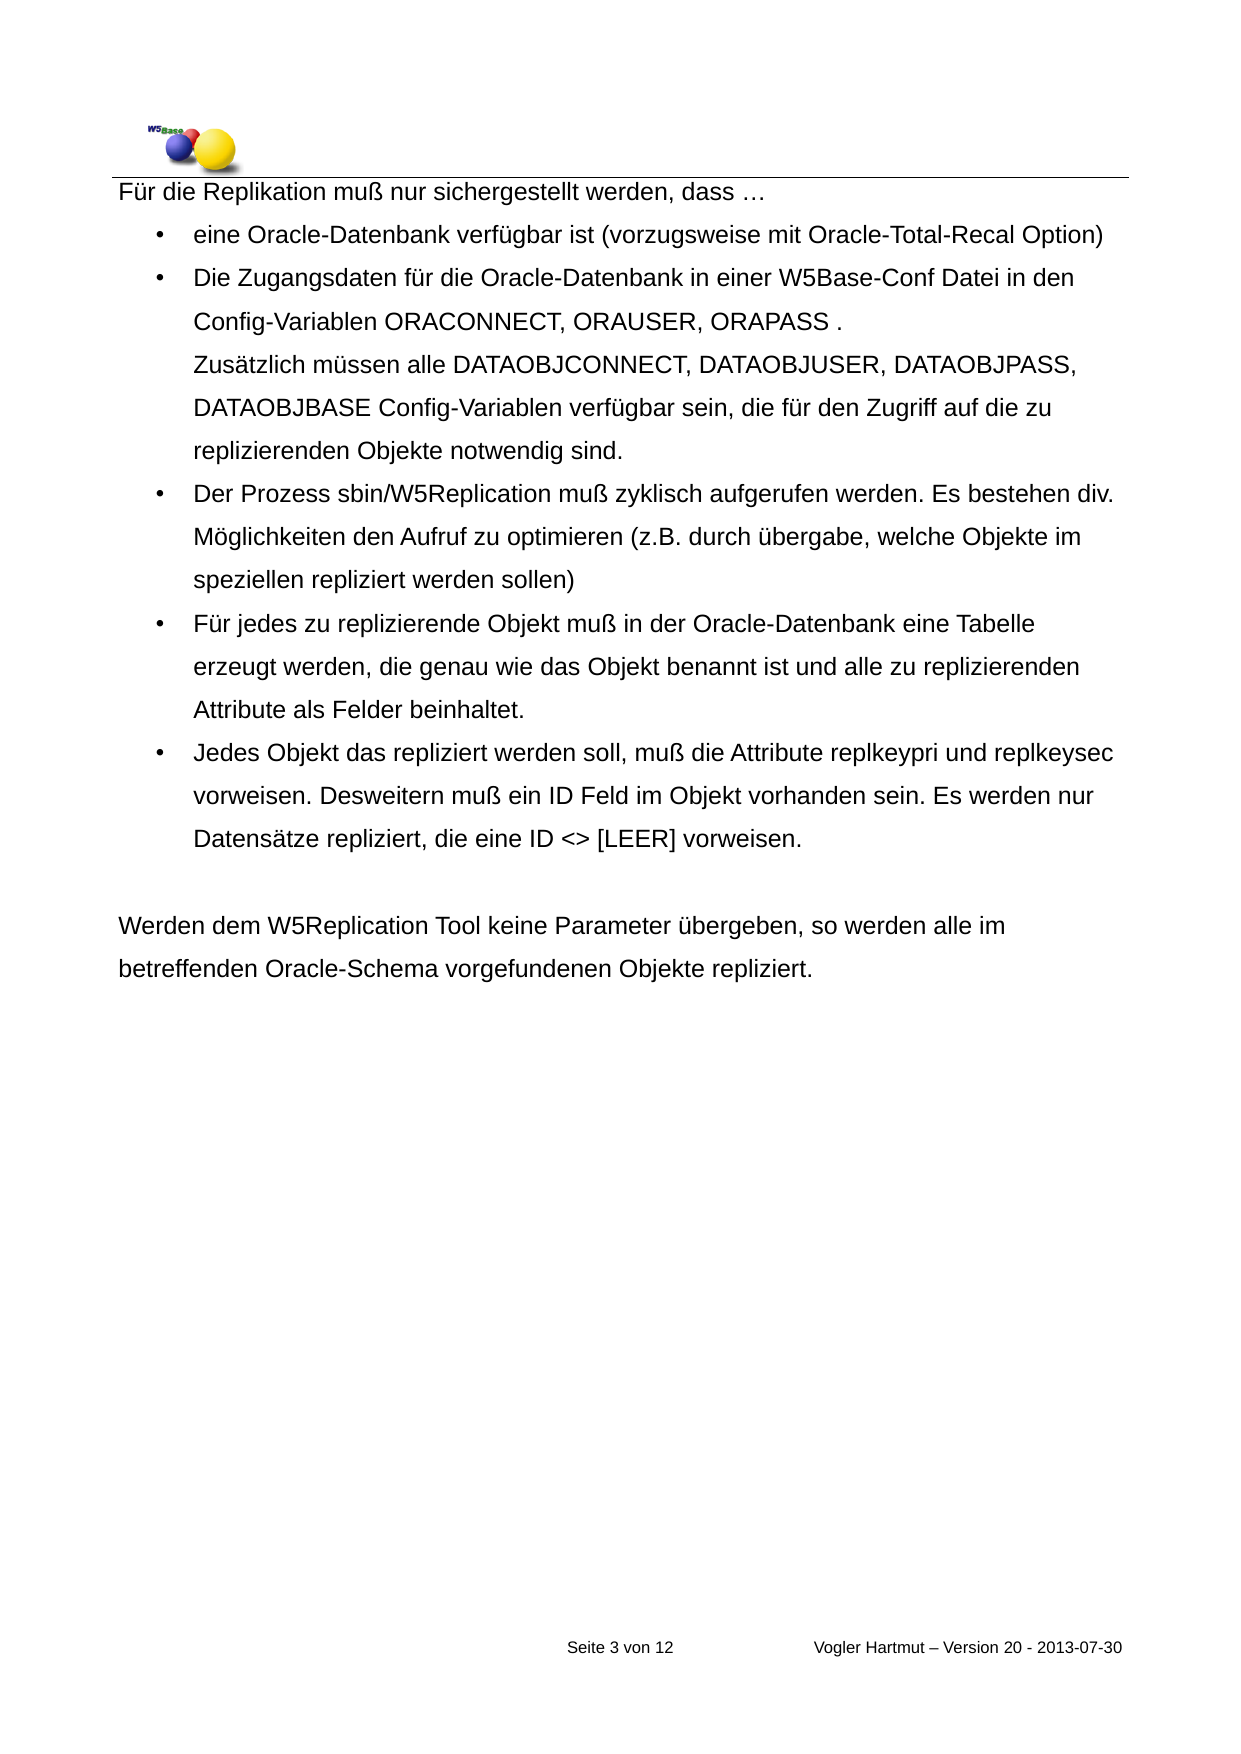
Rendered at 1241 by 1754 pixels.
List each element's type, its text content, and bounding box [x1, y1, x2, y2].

list eine Oracle-Datenbank verfügbar ist (vorzugsweise mit Oracle-Total-Recal Option) [156, 220, 1122, 249]
picture [116, 119, 270, 177]
text Werden dem W5Replication Tool keine Parameter übergeben, so werden alle im betreffenden Oracle-Schema vorgefundenen Objekte repliziert. [118, 911, 1122, 983]
list Für jedes zu replizierende Objekt muß in der Oracle-Datenbank eine Tabelle erzeugt werden, die genau wie das Objekt benannt ist und alle zu replizierenden Attribute als Felder beinhaltet. [156, 609, 1122, 724]
list Jedes Objekt das repliziert werden soll, muß die Attribute replkeypri und replkeysec vorweisen. Desweitern muß ein ID Feld im Objekt vorhanden sein. Es werden nur Datensätze repliziert, die eine ID <> [LEER] vorweisen. [156, 738, 1122, 853]
list Die Zugangsdaten für die Oracle-Datenbank in einer W5Base-Conf Datei in den Config-Variablen ORACONNECT, ORAUSER, ORAPASS . Zusätzlich müssen alle DATAOBJCONNECT, DATAOBJUSER, DATAOBJPASS, DATAOBJBASE Config-Variablen verfügbar sein, die für den Zugriff auf die zu replizierenden Objekte notwendig sind. [156, 263, 1122, 465]
text Für die Replikation muß nur sichergestellt werden, dass … [118, 178, 1122, 206]
list Der Prozess sbin/W5Replication muß zyklisch aufgerufen werden. Es bestehen div. Möglichkeiten den Aufruf zu optimieren (z.B. durch übergabe, welche Objekte im speziellen repliziert werden sollen) [156, 479, 1122, 594]
